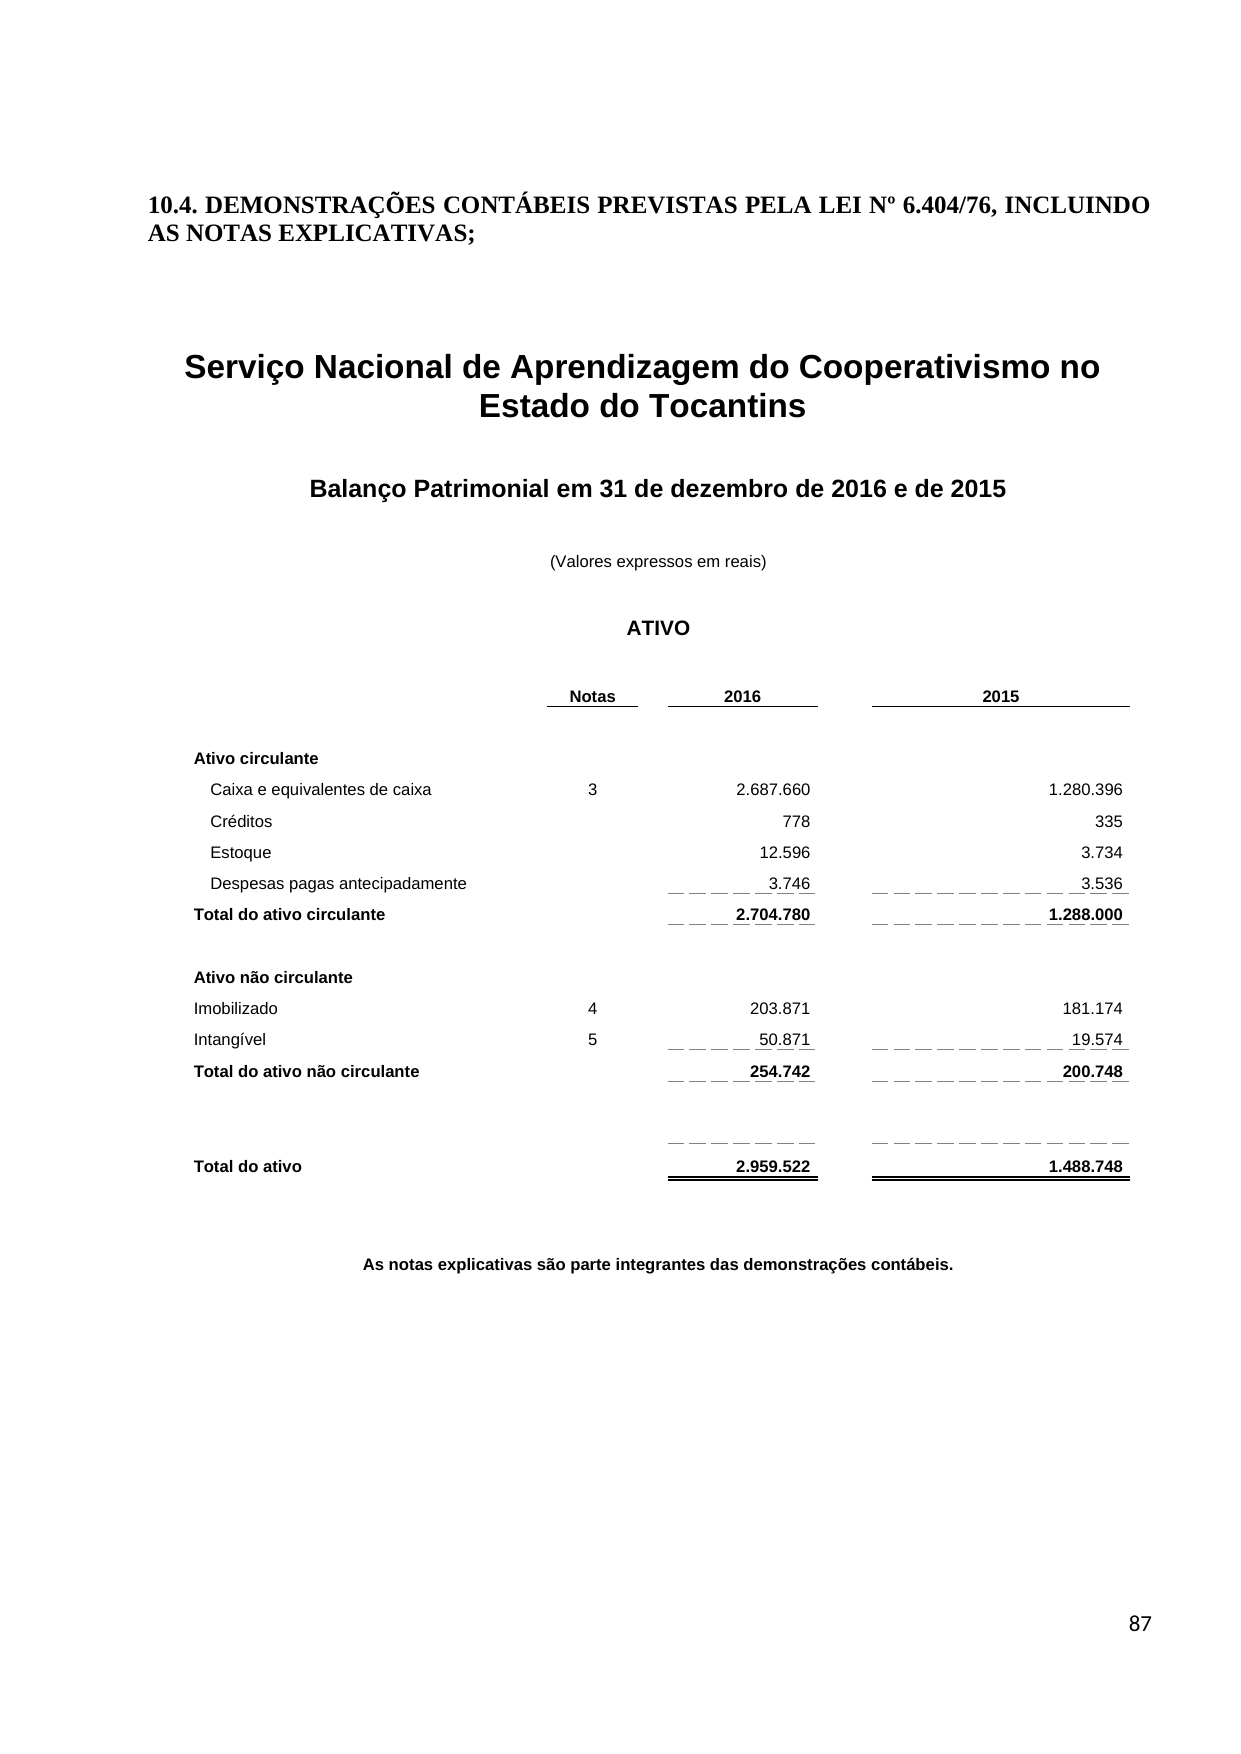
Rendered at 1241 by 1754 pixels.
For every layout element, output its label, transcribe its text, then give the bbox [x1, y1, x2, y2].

table_cell [818, 706, 872, 737]
table_cell (Valores expressos em reais) [186, 537, 1130, 571]
table_cell [872, 1209, 1130, 1240]
table_cell [518, 424, 547, 467]
table_cell [547, 956, 638, 987]
table_cell [872, 924, 1130, 956]
table_cell [872, 1112, 1130, 1143]
table_cell [668, 1209, 817, 1240]
table_cell [186, 706, 517, 737]
table_cell [638, 1209, 667, 1240]
table_cell [872, 503, 1130, 537]
table_cell 254.742 [668, 1049, 817, 1081]
table_cell 12.596 [668, 831, 817, 862]
table_cell [518, 1049, 547, 1081]
table_cell [818, 640, 872, 674]
table_cell [818, 571, 872, 606]
table_cell [638, 1018, 667, 1049]
table_cell [638, 768, 667, 799]
table_cell [186, 640, 517, 674]
table_cell [638, 706, 667, 737]
table_cell [818, 1209, 872, 1240]
table_cell [518, 1176, 547, 1209]
table_cell Total do ativo circulante [186, 893, 517, 924]
table_cell [818, 1018, 872, 1049]
table_cell [155, 862, 186, 893]
table_cell [638, 1112, 667, 1143]
table_cell [518, 862, 547, 893]
table_cell 2015 [872, 674, 1130, 706]
table_cell [186, 424, 517, 467]
table_cell 778 [668, 799, 817, 831]
table_cell [155, 537, 186, 571]
table_cell 1.488.748 [872, 1143, 1130, 1176]
table_cell [155, 571, 186, 606]
table_cell [518, 674, 547, 706]
table_cell [872, 707, 1130, 737]
table_cell [155, 424, 186, 467]
table_cell Despesas pagas antecipadamente [186, 862, 517, 893]
table_cell 2.704.780 [668, 893, 817, 924]
table_cell [518, 706, 547, 737]
table_cell [155, 799, 186, 831]
table_cell [155, 1176, 186, 1209]
table_cell [547, 640, 638, 674]
table_cell [547, 799, 638, 831]
table_cell [818, 799, 872, 831]
table_cell [547, 571, 638, 606]
table_cell [155, 1049, 186, 1081]
table_cell [518, 737, 547, 768]
table_cell Caixa e equivalentes de caixa [186, 768, 517, 799]
table_cell [155, 640, 186, 674]
table_cell [818, 956, 872, 987]
table_cell 3.734 [872, 831, 1130, 862]
table_cell [818, 503, 872, 537]
table_cell [547, 1176, 638, 1209]
table_cell [668, 707, 817, 737]
table_cell [818, 987, 872, 1018]
table_cell Notas [547, 674, 638, 706]
table_cell [155, 503, 186, 537]
table_cell [818, 674, 872, 706]
table_cell [638, 1081, 667, 1112]
table_cell [638, 956, 667, 987]
table_cell Ativo não circulante [186, 956, 517, 987]
table_cell [518, 799, 547, 831]
table_cell [668, 1112, 817, 1143]
table_cell [638, 503, 667, 537]
table_cell [638, 674, 667, 706]
table_cell [518, 831, 547, 862]
table_cell [638, 424, 667, 467]
table_cell [872, 424, 1130, 467]
table_cell [155, 987, 186, 1018]
table_cell [186, 1081, 517, 1112]
table_cell [668, 640, 817, 674]
table_cell 181.174 [872, 987, 1130, 1018]
table_cell [155, 924, 186, 956]
table_cell [668, 424, 817, 467]
table_cell [518, 571, 547, 606]
table_cell 200.748 [872, 1049, 1130, 1081]
table_cell [818, 1112, 872, 1143]
table_cell [638, 1176, 667, 1209]
table_cell [155, 956, 186, 987]
table_cell [518, 1018, 547, 1049]
table_cell [818, 893, 872, 924]
table_cell [638, 640, 667, 674]
table_cell [186, 1209, 517, 1240]
table_cell 19.574 [872, 1018, 1130, 1049]
table_cell Intangível [186, 1018, 517, 1049]
table_cell [818, 1143, 872, 1176]
table_cell [155, 1081, 186, 1112]
table_cell [818, 924, 872, 956]
table_cell [547, 924, 638, 956]
table_cell 1.288.000 [872, 893, 1130, 924]
table_cell [668, 503, 817, 537]
table_cell [638, 799, 667, 831]
table_cell [186, 674, 517, 706]
table_cell [155, 674, 186, 706]
table_cell [155, 1143, 186, 1176]
table_header Serviço Nacional de Aprendizagem do Cooperativismo no Estado do Tocantins [155, 289, 1130, 424]
table_cell [547, 1049, 638, 1081]
table_cell [818, 831, 872, 862]
table_cell [872, 737, 1130, 768]
table_cell [547, 424, 638, 467]
table_cell [186, 503, 517, 537]
table_cell [186, 1176, 517, 1209]
table_cell 50.871 [668, 1018, 817, 1049]
table_cell 335 [872, 799, 1130, 831]
table_cell [155, 831, 186, 862]
table_cell [547, 893, 638, 924]
table_cell [518, 1209, 547, 1240]
table_cell [668, 571, 817, 606]
table_cell [155, 1018, 186, 1049]
table_cell Balanço Patrimonial em 31 de dezembro de 2016 e de 2015 [186, 467, 1130, 502]
table_cell [638, 571, 667, 606]
table_cell [818, 737, 872, 768]
table_cell [518, 503, 547, 537]
table_cell [818, 424, 872, 467]
table_cell [818, 862, 872, 893]
table_cell As notas explicativas são parte integrantes das demonstrações contábeis. [186, 1240, 1130, 1274]
table_cell [518, 893, 547, 924]
table_cell [638, 831, 667, 862]
table_cell Créditos [186, 799, 517, 831]
table_cell [186, 924, 517, 956]
table_cell [872, 571, 1130, 606]
table_cell [547, 1143, 638, 1176]
table_cell [155, 606, 186, 640]
table_cell [155, 893, 186, 924]
table_cell [547, 1112, 638, 1143]
table_cell [518, 768, 547, 799]
table_cell [547, 737, 638, 768]
table_cell 3.746 [668, 862, 817, 893]
table_cell [638, 862, 667, 893]
table_cell Ativo circulante [186, 737, 517, 768]
table_cell 5 [547, 1018, 638, 1049]
table_cell Estoque [186, 831, 517, 862]
table_cell [518, 924, 547, 956]
table_cell [186, 1112, 517, 1143]
table_cell [547, 707, 638, 737]
text 10.4. DEMONSTRAÇÕES CONTÁBEIS PREVISTAS PELA LEI Nº 6.404/76, INCLUINDO AS NOTAS EXPLICATIVAS; [148, 190, 1152, 247]
table_cell [818, 1049, 872, 1081]
table_cell ATIVO [186, 606, 1130, 640]
table_cell 2.687.660 [668, 768, 817, 799]
table_cell [518, 640, 547, 674]
table_cell [638, 893, 667, 924]
table_cell [155, 1240, 186, 1274]
table_cell 203.871 [668, 987, 817, 1018]
table_cell [547, 503, 638, 537]
table_cell [547, 831, 638, 862]
table_cell [155, 1112, 186, 1143]
table_cell 2016 [668, 674, 817, 706]
table_cell [668, 1081, 817, 1112]
table_cell [547, 1081, 638, 1112]
table_cell 4 [547, 987, 638, 1018]
table_cell [668, 956, 817, 987]
table_cell [186, 571, 517, 606]
table_cell [668, 924, 817, 956]
table_cell [638, 1143, 667, 1176]
table_cell [818, 1081, 872, 1112]
table_cell Total do ativo não circulante [186, 1049, 517, 1081]
table_cell 3 [547, 768, 638, 799]
table_cell [518, 1143, 547, 1176]
table_cell [547, 862, 638, 893]
table_cell [518, 1112, 547, 1143]
table_cell 1.280.396 [872, 768, 1130, 799]
table_cell [638, 924, 667, 956]
table_cell [818, 768, 872, 799]
table_cell 3.536 [872, 862, 1130, 893]
table_cell [155, 467, 186, 502]
table_cell [155, 1209, 186, 1240]
table_cell [872, 956, 1130, 987]
table_cell [638, 1049, 667, 1081]
table_cell [668, 737, 817, 768]
table_cell Total do ativo [186, 1143, 517, 1176]
table_cell [638, 987, 667, 1018]
table_cell [518, 1081, 547, 1112]
table_cell [638, 737, 667, 768]
table_cell [668, 1181, 817, 1209]
table_cell [872, 1181, 1130, 1209]
table_cell [547, 1209, 638, 1240]
table_cell [518, 987, 547, 1018]
table_cell 2.959.522 [668, 1143, 817, 1176]
table_cell [155, 768, 186, 799]
table_cell [518, 956, 547, 987]
table_cell [872, 640, 1130, 674]
table_cell [155, 706, 186, 737]
table_cell Imobilizado [186, 987, 517, 1018]
table_cell [872, 1081, 1130, 1112]
table_cell [818, 1176, 872, 1209]
table_cell [155, 737, 186, 768]
